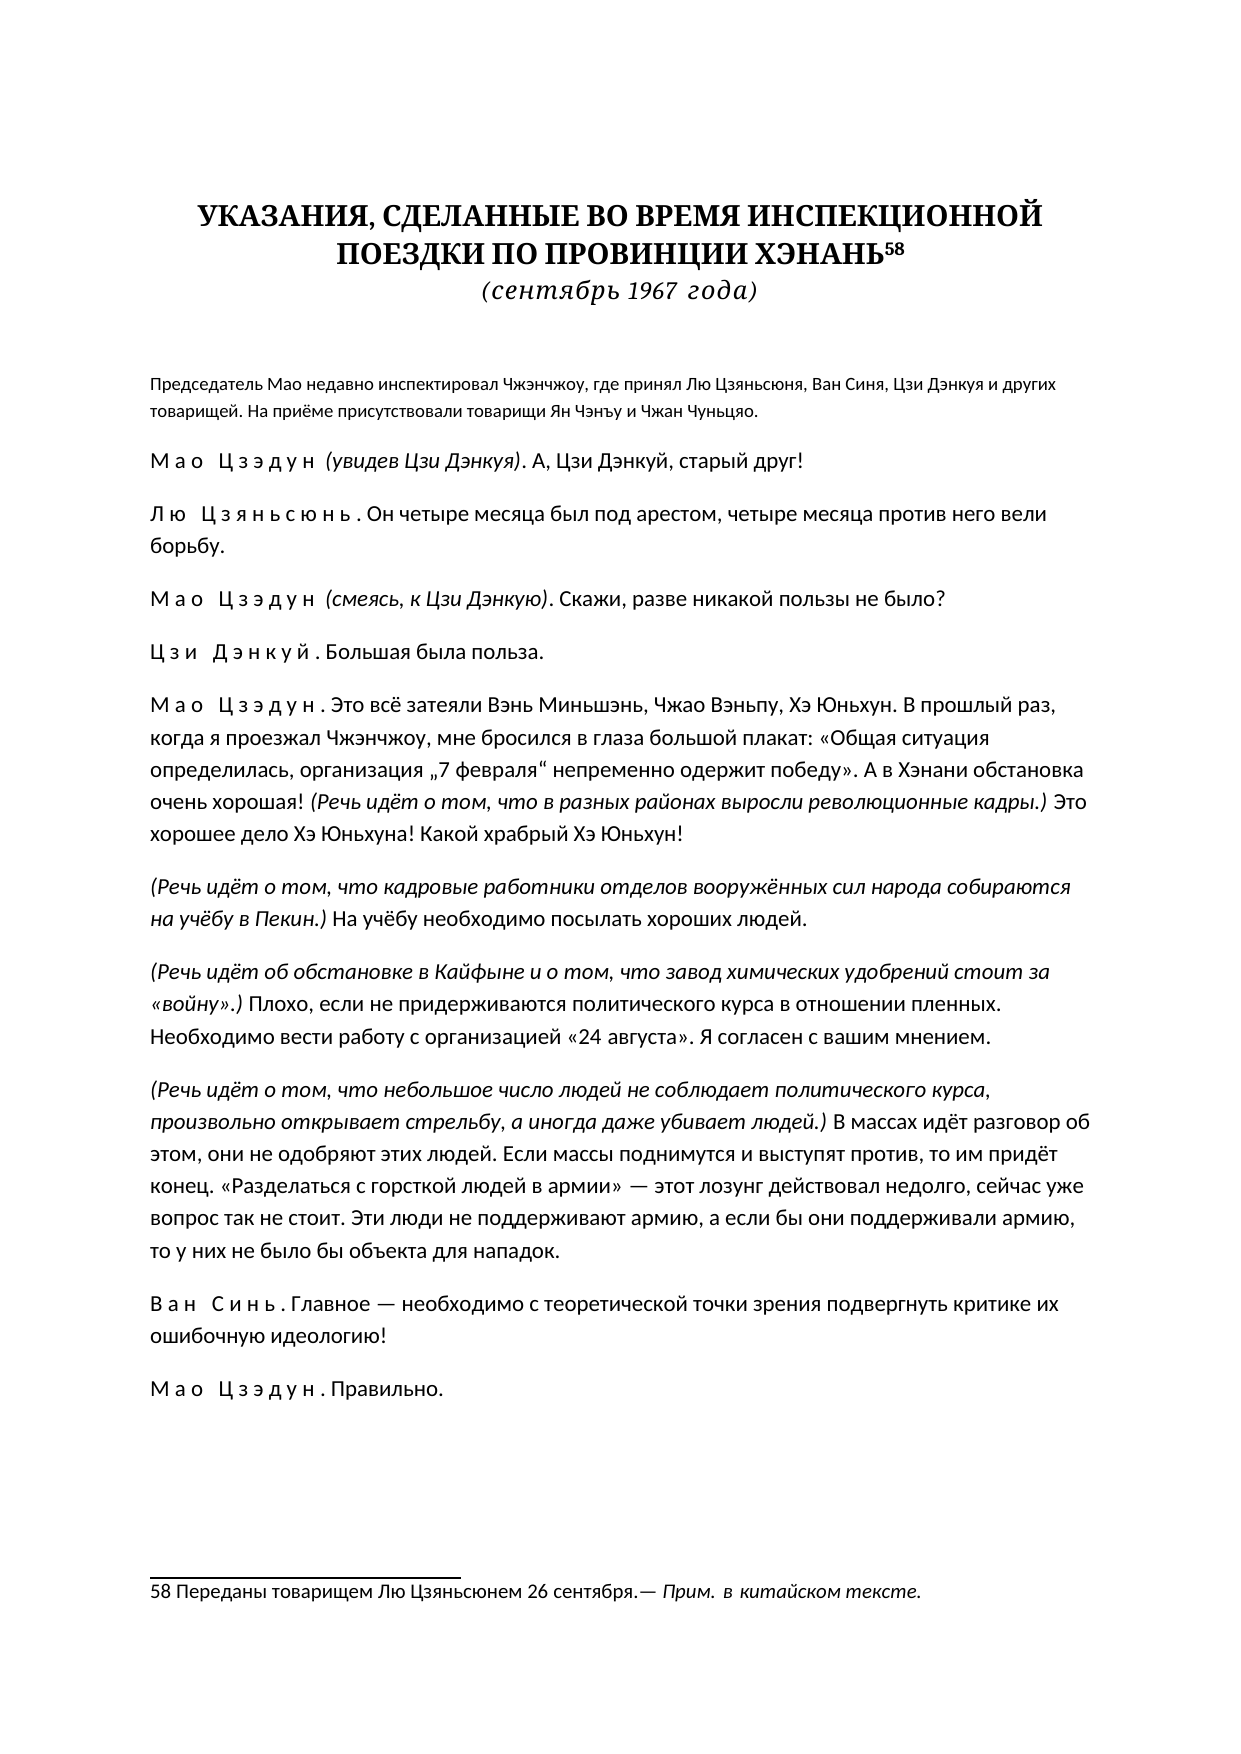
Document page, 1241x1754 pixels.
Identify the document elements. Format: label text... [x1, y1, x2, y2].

subtitle Указания, сделанные во время инспекционной поездки по провинции Хэнань [150, 200, 1091, 272]
text (Речь идёт об обстановке в Кайфыне и о том, что завод химических удобрений стоит за «войну».) Плохо, если не придерживаются политического курса в отношении пленных. Необходимо вести работу с организацией «24 августа». Я согласен с вашим мнением. [150, 957, 1091, 1050]
text Мао Цзэдун (увидев Цзи Дэнкуя). А, Цзи Дэнкуй, старый друг! [150, 446, 1091, 474]
text (Речь идёт о том, что небольшое число людей не соблюдает политического курса, произвольно открывает стрельбу, а иногда даже убивает людей.) В массах идёт разговор об этом, они не одобряют этих людей. Если массы поднимутся и выступят против, то им придёт конец. «Разделаться с горсткой людей в армии» — этот лозунг действовал недолго, сейчас уже вопрос так не стоит. Эти люди не поддерживают армию, а если бы они поддерживали армию, то у них не было бы объекта для нападок. [150, 1075, 1091, 1264]
text (сентябрь 1967 года) [150, 277, 1091, 306]
text Переданы товарищем Лю Цзяньсюнем 26 сентября.— Прим. в китайском тексте. [150, 1578, 1091, 1603]
text Председатель Мао недавно инспектировал Чжэнчжоу, где принял Лю Цзяньсюня, Ван Синя, Цзи Дэнкуя и других товарищей. На приёме присутствовали товарищи Ян Чэнъу и Чжан Чуньцяо. [150, 373, 1091, 422]
text Ван Синь. Главное — необходимо с теоретической точки зрения подвергнуть критике их ошибочную идеологию! [150, 1289, 1091, 1349]
text Мао Цзэдун. Это всё затеяли Вэнь Миньшэнь, Чжао Вэньпу, Хэ Юньхун. В прошлый раз, когда я проезжал Чжэнчжоу, мне бросился в глаза большой плакат: «Общая ситуация определилась, организация „7 февраля“ непременно одержит победу». А в Хэнани обстановка очень хорошая! (Речь идёт о том, что в разных районах выросли революционные кадры.) Это хорошее дело Хэ Юньхуна! Какой храбрый Хэ Юньхун! [150, 690, 1091, 847]
text Мао Цзэдун. Правильно. [150, 1374, 1091, 1402]
text Мао Цзэдун (смеясь, к Цзи Дэнкую). Скажи, разве никакой пользы не было? [150, 584, 1091, 612]
text Цзи Дэнкуй. Большая была польза. [150, 637, 1091, 665]
text (Речь идёт о том, что кадровые работники отделов вооружённых сил народа собираются на учёбу в Пекин.) На учёбу необходимо посылать хороших людей. [150, 872, 1091, 932]
text Лю Цзяньсюнь. Он четыре месяца был под арестом, четыре месяца против него вели борьбу. [150, 499, 1091, 559]
